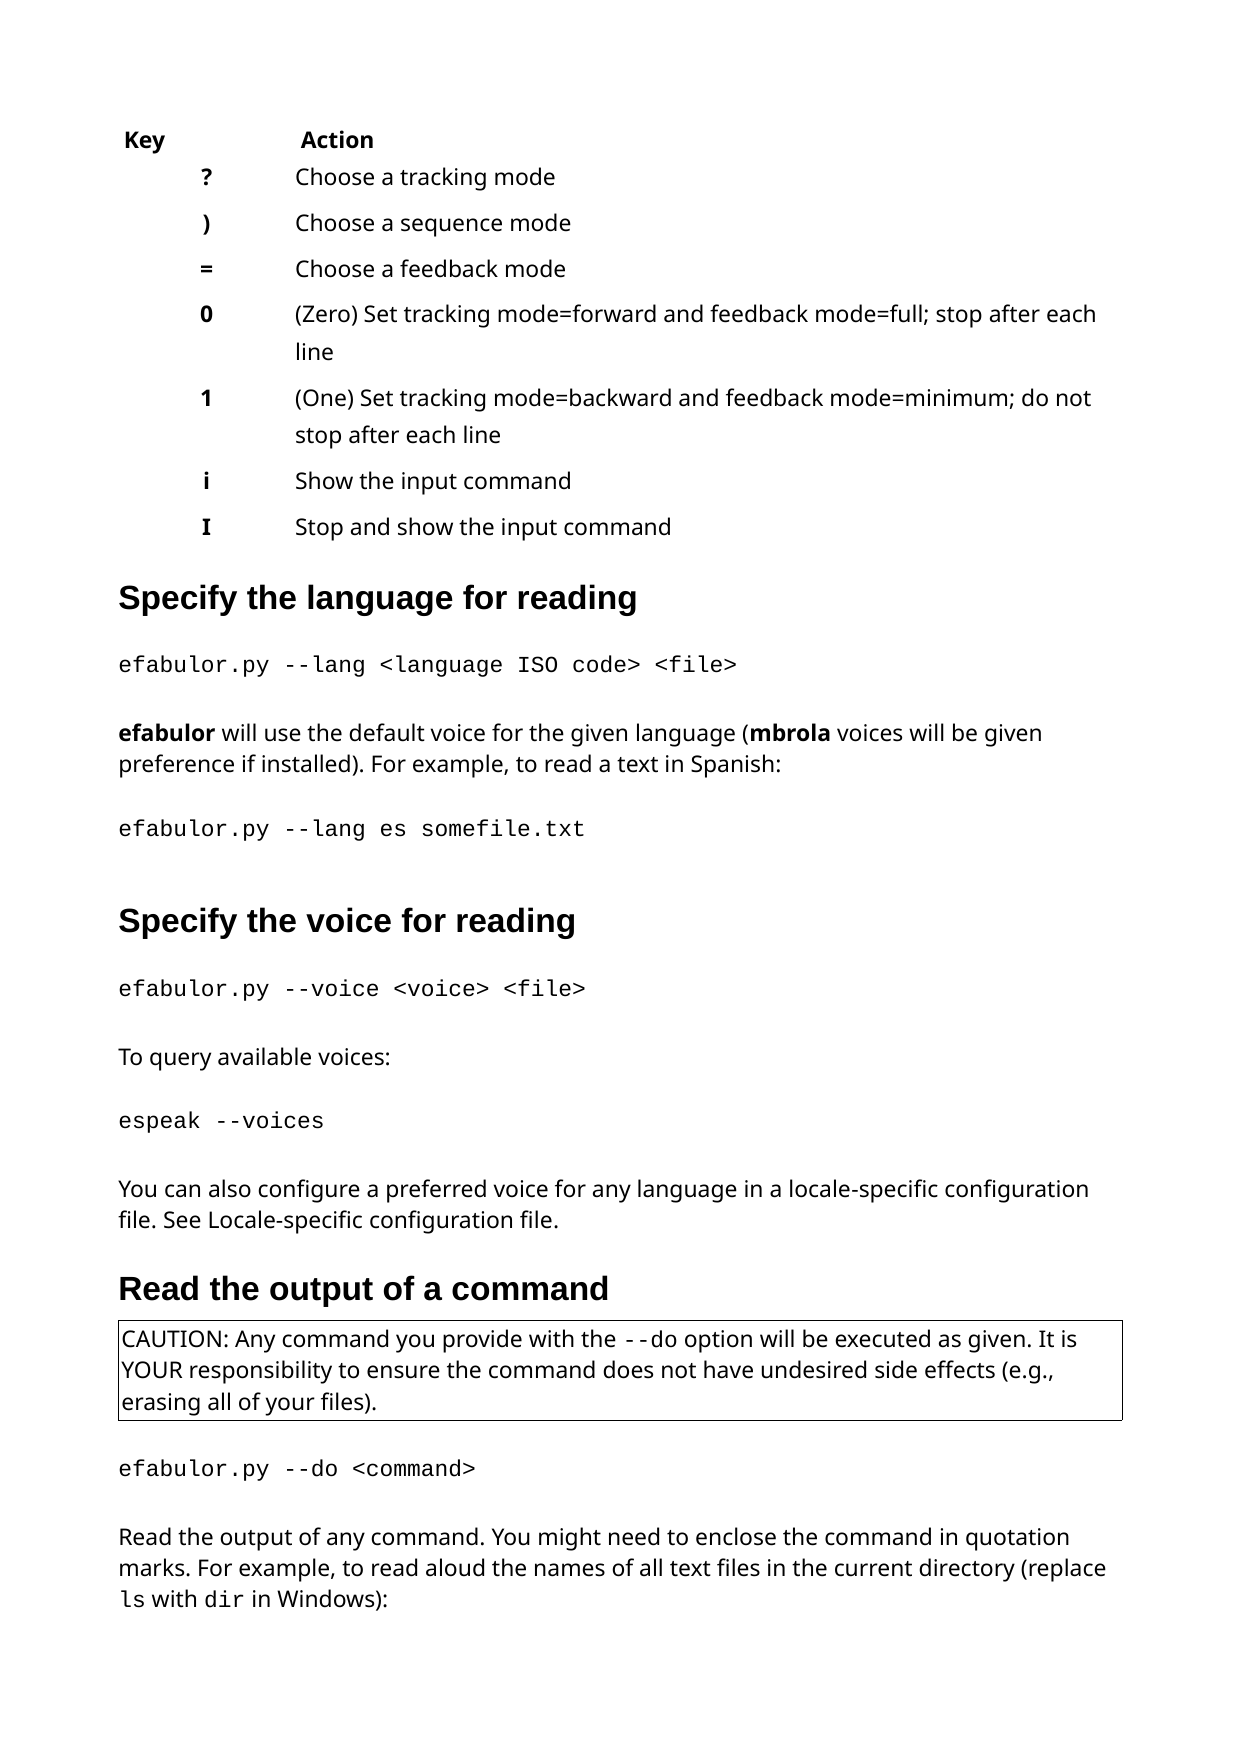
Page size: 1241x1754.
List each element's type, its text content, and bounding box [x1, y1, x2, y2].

table_cell Stop and show the input command [295, 511, 1122, 557]
table_cell (Zero) Set tracking mode=forward and feedback mode=full; stop after each line [295, 298, 1122, 382]
table_cell i [118, 465, 295, 511]
text Read the output of any command. You might need to enclose the command in quotation marks. For example, to read aloud the names of all text files in the current directory (replace ls with dir in Windows): [118, 1521, 1122, 1615]
text espeak ‑‑voices [118, 1109, 1122, 1135]
table_cell ) [118, 207, 295, 252]
table_cell Choose a feedback mode [295, 253, 1122, 298]
table_cell (One) Set tracking mode=backward and feedback mode=minimum; do not stop after each line [295, 382, 1122, 465]
text efabulor.py ‑‑voice <voice> <file> [118, 977, 1122, 1003]
text efabulor.py ‑‑lang es somefile.txt [118, 817, 1122, 843]
table_cell I [118, 511, 295, 557]
text efabulor.py ‑‑do <command> [118, 1457, 1122, 1483]
text You can also configure a preferred voice for any language in a locale‑specific configuration file. See Locale-specific configuration file. [118, 1173, 1122, 1236]
table_header Action [295, 118, 1122, 161]
table_cell Choose a tracking mode [295, 161, 1122, 207]
subtitle Specify the voice for reading [118, 901, 1122, 940]
table_cell 1 [118, 382, 295, 465]
table_cell Choose a sequence mode [295, 207, 1122, 252]
table_header Key [118, 118, 295, 161]
text CAUTION: Any command you provide with the ‑‑do option will be executed as given. It is YOUR responsibility to ensure the command does not have undesired side effects (e.g., erasing all of your files). [119, 1321, 1122, 1420]
text efabulor will use the default voice for the given language (mbrola voices will be given preference if installed). For example, to read a text in Spanish: [118, 717, 1122, 779]
table_cell Show the input command [295, 465, 1122, 511]
subtitle Read the output of a command [118, 1269, 1122, 1308]
text efabulor.py ‑‑lang <language ISO code> <file> [118, 653, 1122, 679]
subtitle Specify the language for reading [118, 577, 1122, 616]
text To query available voices: [118, 1041, 1122, 1072]
table_cell ? [118, 161, 295, 207]
table_cell 0 [118, 298, 295, 382]
table_cell = [118, 253, 295, 298]
